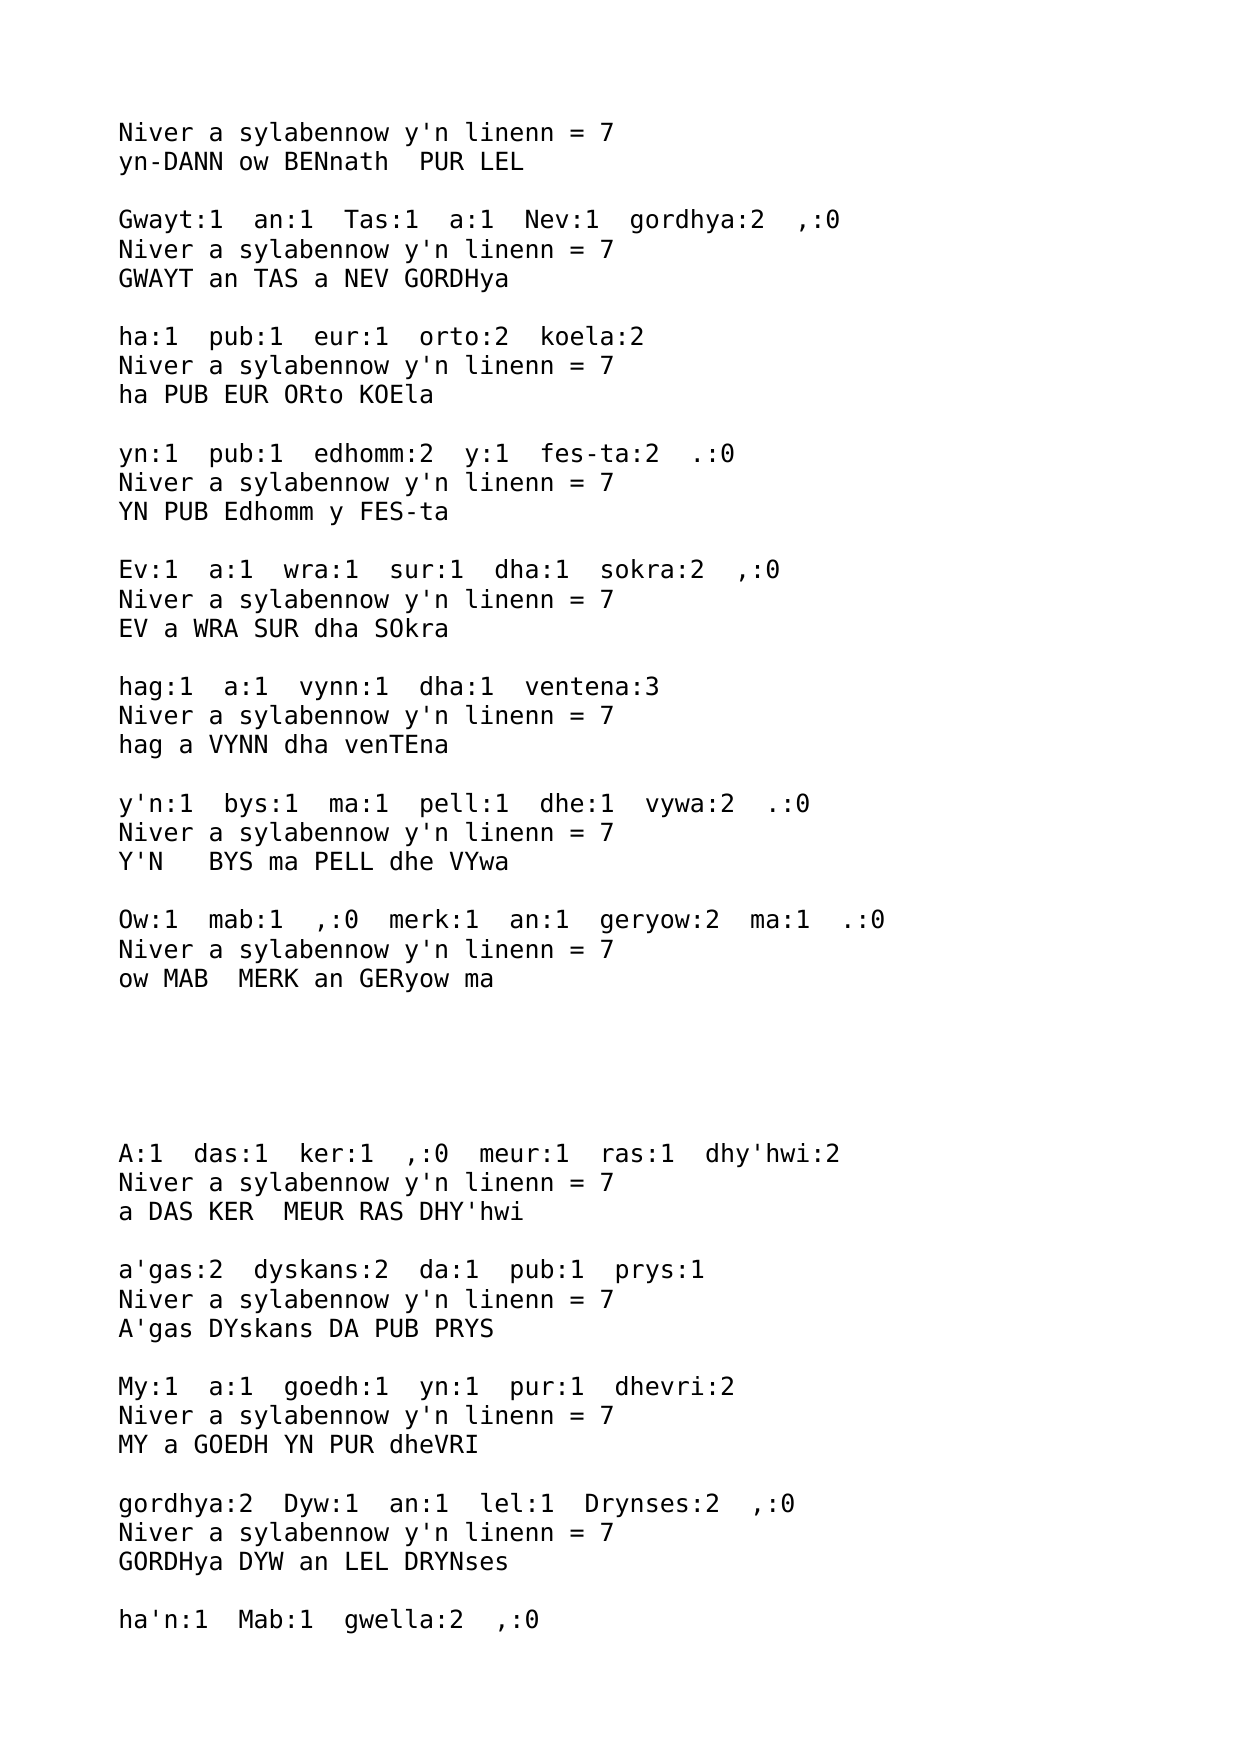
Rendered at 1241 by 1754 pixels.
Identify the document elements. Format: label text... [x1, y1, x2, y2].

text My:1 a:1 goedh:1 yn:1 pur:1 dhevri:2 [118, 1372, 1122, 1401]
text ha:1 pub:1 eur:1 orto:2 koela:2 [118, 322, 1122, 351]
text ha PUB EUR ORto KOEla [118, 381, 1122, 410]
text ow MAB MERK an GERyow ma [118, 964, 1122, 993]
text Niver a sylabennow y'n linenn = 7 [118, 1285, 1122, 1314]
text yn:1 pub:1 edhomm:2 y:1 fes-ta:2 .:0 [118, 439, 1122, 468]
text Niver a sylabennow y'n linenn = 7 [118, 585, 1122, 614]
text a DAS KER MEUR RAS DHY'hwi [118, 1197, 1122, 1226]
text ha'n:1 Mab:1 gwella:2 ,:0 [118, 1606, 1122, 1635]
text Niver a sylabennow y'n linenn = 7 [118, 1401, 1122, 1431]
text EV a WRA SUR dha SOkra [118, 614, 1122, 643]
text Niver a sylabennow y'n linenn = 7 [118, 1168, 1122, 1197]
text Niver a sylabennow y'n linenn = 7 [118, 701, 1122, 731]
text A:1 das:1 ker:1 ,:0 meur:1 ras:1 dhy'hwi:2 [118, 1139, 1122, 1168]
text y'n:1 bys:1 ma:1 pell:1 dhe:1 vywa:2 .:0 [118, 789, 1122, 818]
text hag:1 a:1 vynn:1 dha:1 ventena:3 [118, 672, 1122, 701]
text GORDHya DYW an LEL DRYNses [118, 1547, 1122, 1576]
text A'gas DYskans DA PUB PRYS [118, 1314, 1122, 1343]
text MY a GOEDH YN PUR dheVRI [118, 1431, 1122, 1460]
text Y'N BYS ma PELL dhe VYwa [118, 847, 1122, 876]
text Niver a sylabennow y'n linenn = 7 [118, 468, 1122, 497]
text hag a VYNN dha venTEna [118, 731, 1122, 760]
text Gwayt:1 an:1 Tas:1 a:1 Nev:1 gordhya:2 ,:0 [118, 206, 1122, 235]
text Niver a sylabennow y'n linenn = 7 [118, 1518, 1122, 1547]
text Ow:1 mab:1 ,:0 merk:1 an:1 geryow:2 ma:1 .:0 [118, 906, 1122, 935]
text Niver a sylabennow y'n linenn = 7 [118, 351, 1122, 381]
text a'gas:2 dyskans:2 da:1 pub:1 prys:1 [118, 1256, 1122, 1285]
text Niver a sylabennow y'n linenn = 7 [118, 235, 1122, 264]
text Niver a sylabennow y'n linenn = 7 [118, 118, 1122, 147]
text Niver a sylabennow y'n linenn = 7 [118, 818, 1122, 847]
text gordhya:2 Dyw:1 an:1 lel:1 Drynses:2 ,:0 [118, 1489, 1122, 1518]
text Ev:1 a:1 wra:1 sur:1 dha:1 sokra:2 ,:0 [118, 556, 1122, 585]
text GWAYT an TAS a NEV GORDHya [118, 264, 1122, 293]
text yn-DANN ow BENnath PUR LEL [118, 147, 1122, 176]
text Niver a sylabennow y'n linenn = 7 [118, 935, 1122, 964]
text YN PUB Edhomm y FES-ta [118, 497, 1122, 526]
